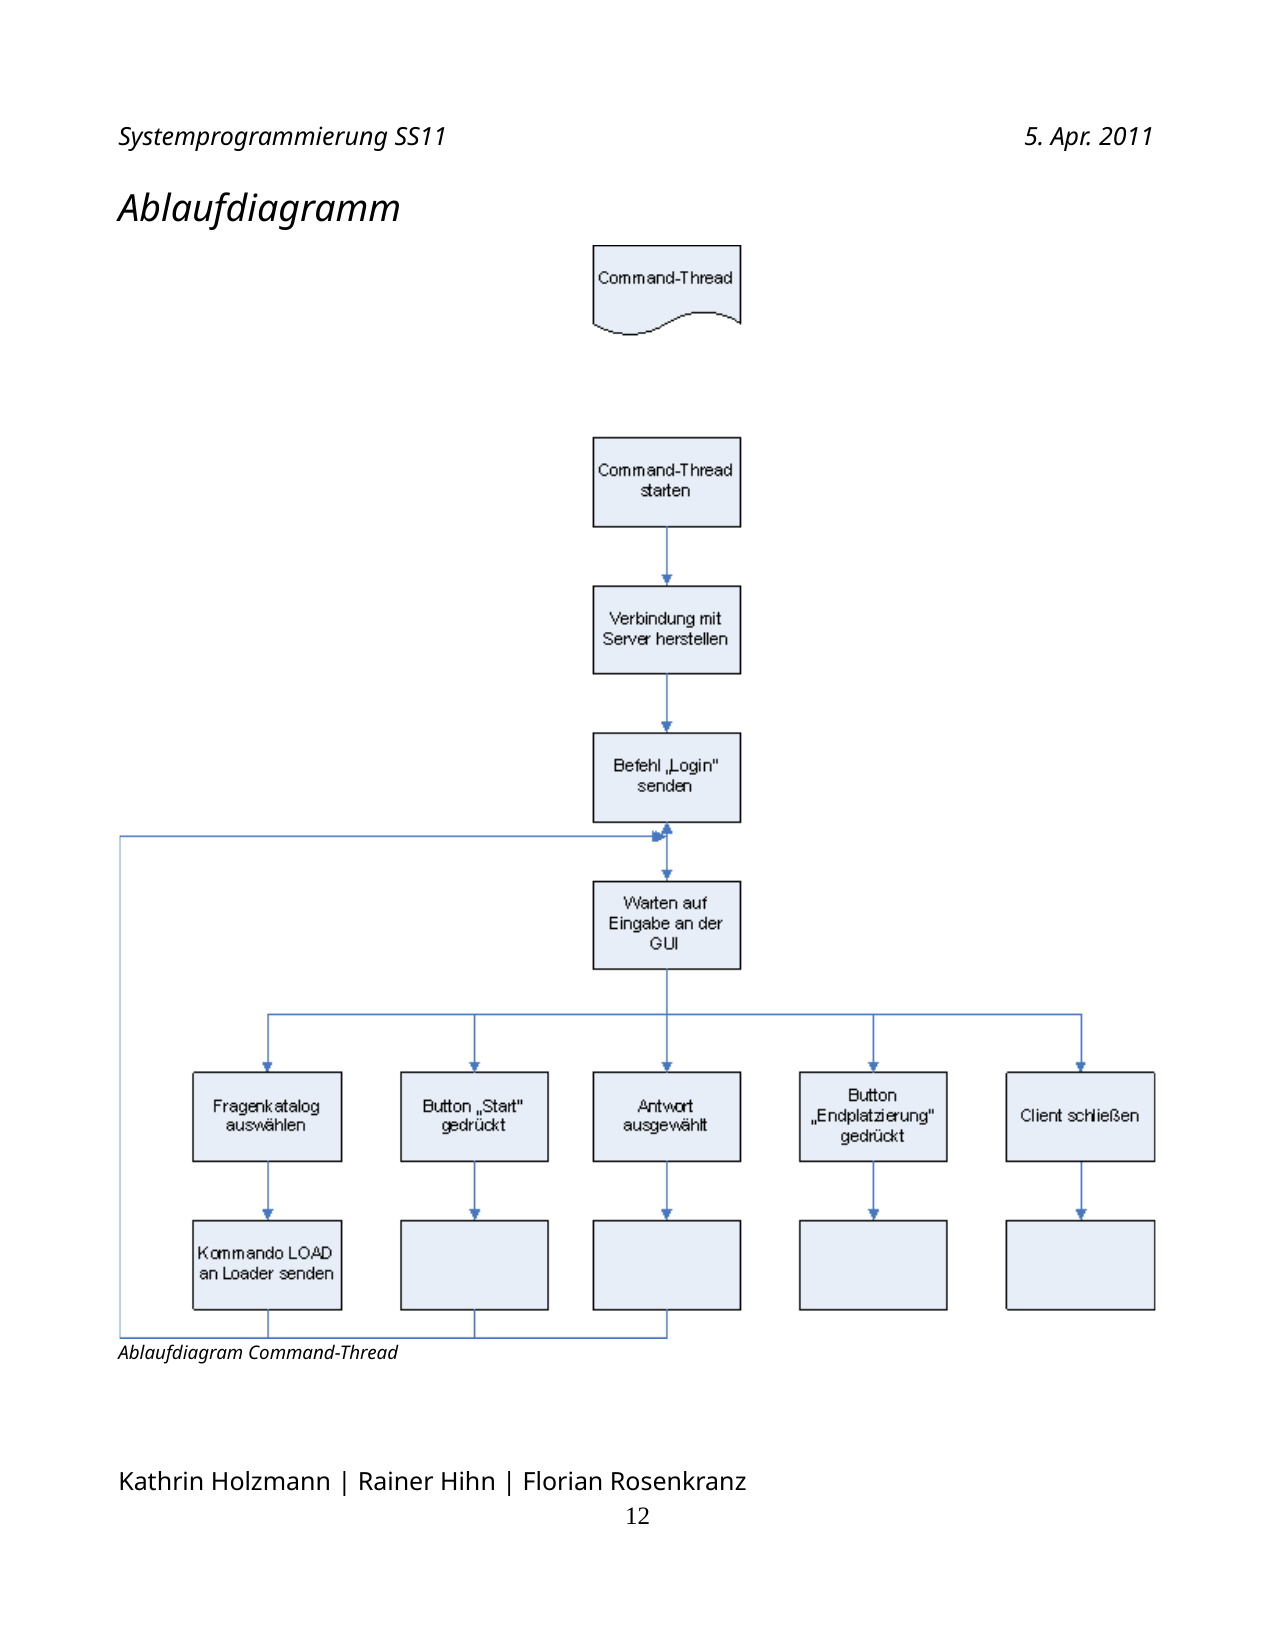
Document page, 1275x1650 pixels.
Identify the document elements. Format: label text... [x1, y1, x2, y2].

subtitle Ablaufdiagramm [118, 182, 1157, 233]
picture [119, 245, 1156, 1339]
text Ablaufdiagram Command-Thread [118, 1339, 1157, 1364]
